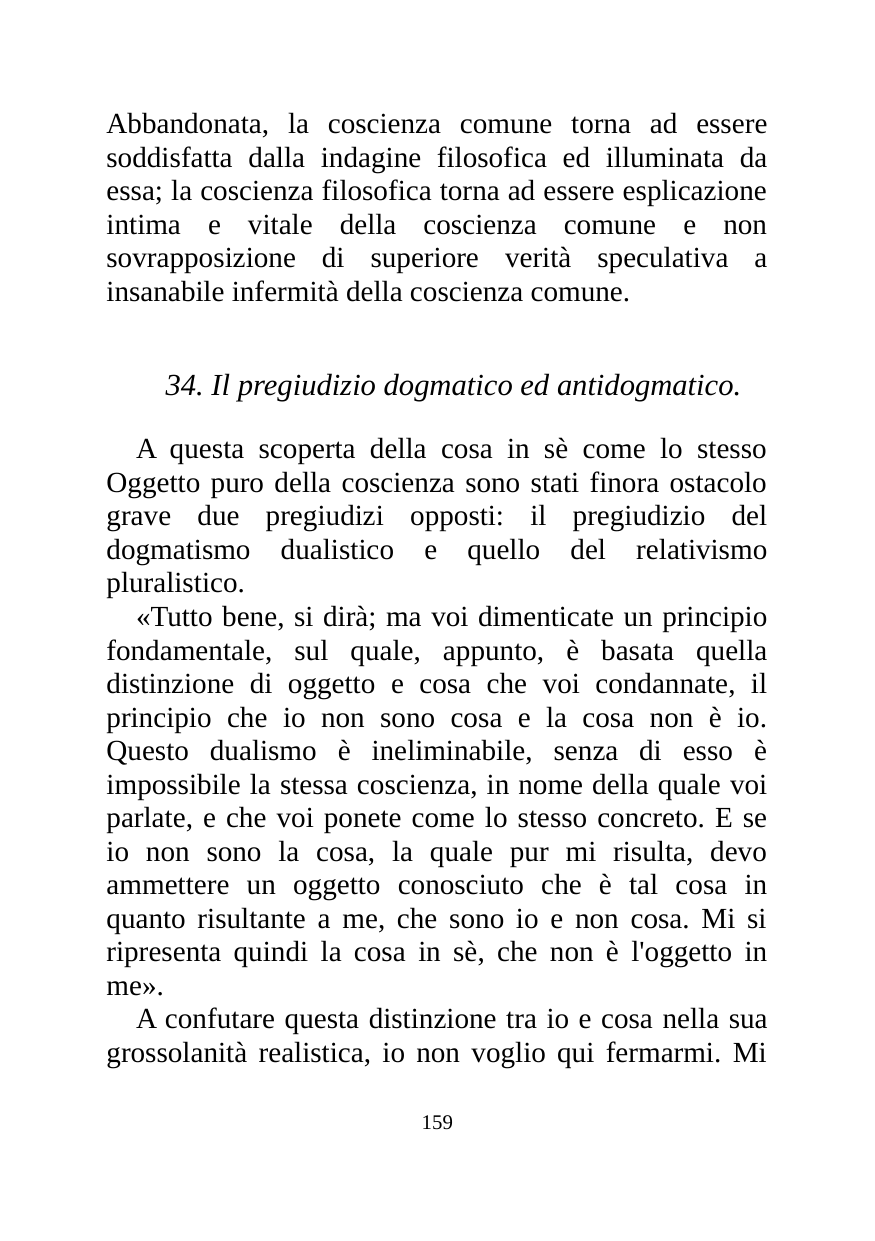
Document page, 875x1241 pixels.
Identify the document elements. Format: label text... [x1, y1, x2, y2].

subtitle 34. Il pregiudizio dogmatico ed antidogmatico. [165, 367, 768, 402]
text A confutare questa distinzione tra io e cosa nella sua grossolanità realistica, io non voglio qui fermarmi. Mi [106, 1002, 768, 1069]
text Abbandonata, la coscienza comune torna ad essere soddisfatta dalla indagine filosofica ed illuminata da essa; la coscienza filosofica torna ad essere esplicazione intima e vitale della coscienza comune e non sovrapposizione di superiore verità speculativa a insanabile infermità della coscienza comune. [106, 106, 768, 307]
text «Tutto bene, si dirà; ma voi dimenticate un principio fondamentale, sul quale, appunto, è basata quella distinzione di oggetto e cosa che voi condannate, il principio che io non sono cosa e la cosa non è io. Questo dualismo è ineliminabile, senza di esso è impossibile la stessa coscienza, in nome della quale voi parlate, e che voi ponete come lo stesso concreto. E se io non sono la cosa, la quale pur mi risulta, devo ammettere un oggetto conosciuto che è tal cosa in quanto risultante a me, che sono io e non cosa. Mi si ripresenta quindi la cosa in sè, che non è l'oggetto in me». [106, 599, 768, 1002]
text A questa scoperta della cosa in sè come lo stesso Oggetto puro della coscienza sono stati finora ostacolo grave due pregiudizi opposti: il pregiudizio del dogmatismo dualistico e quello del relativismo pluralistico. [106, 431, 768, 599]
